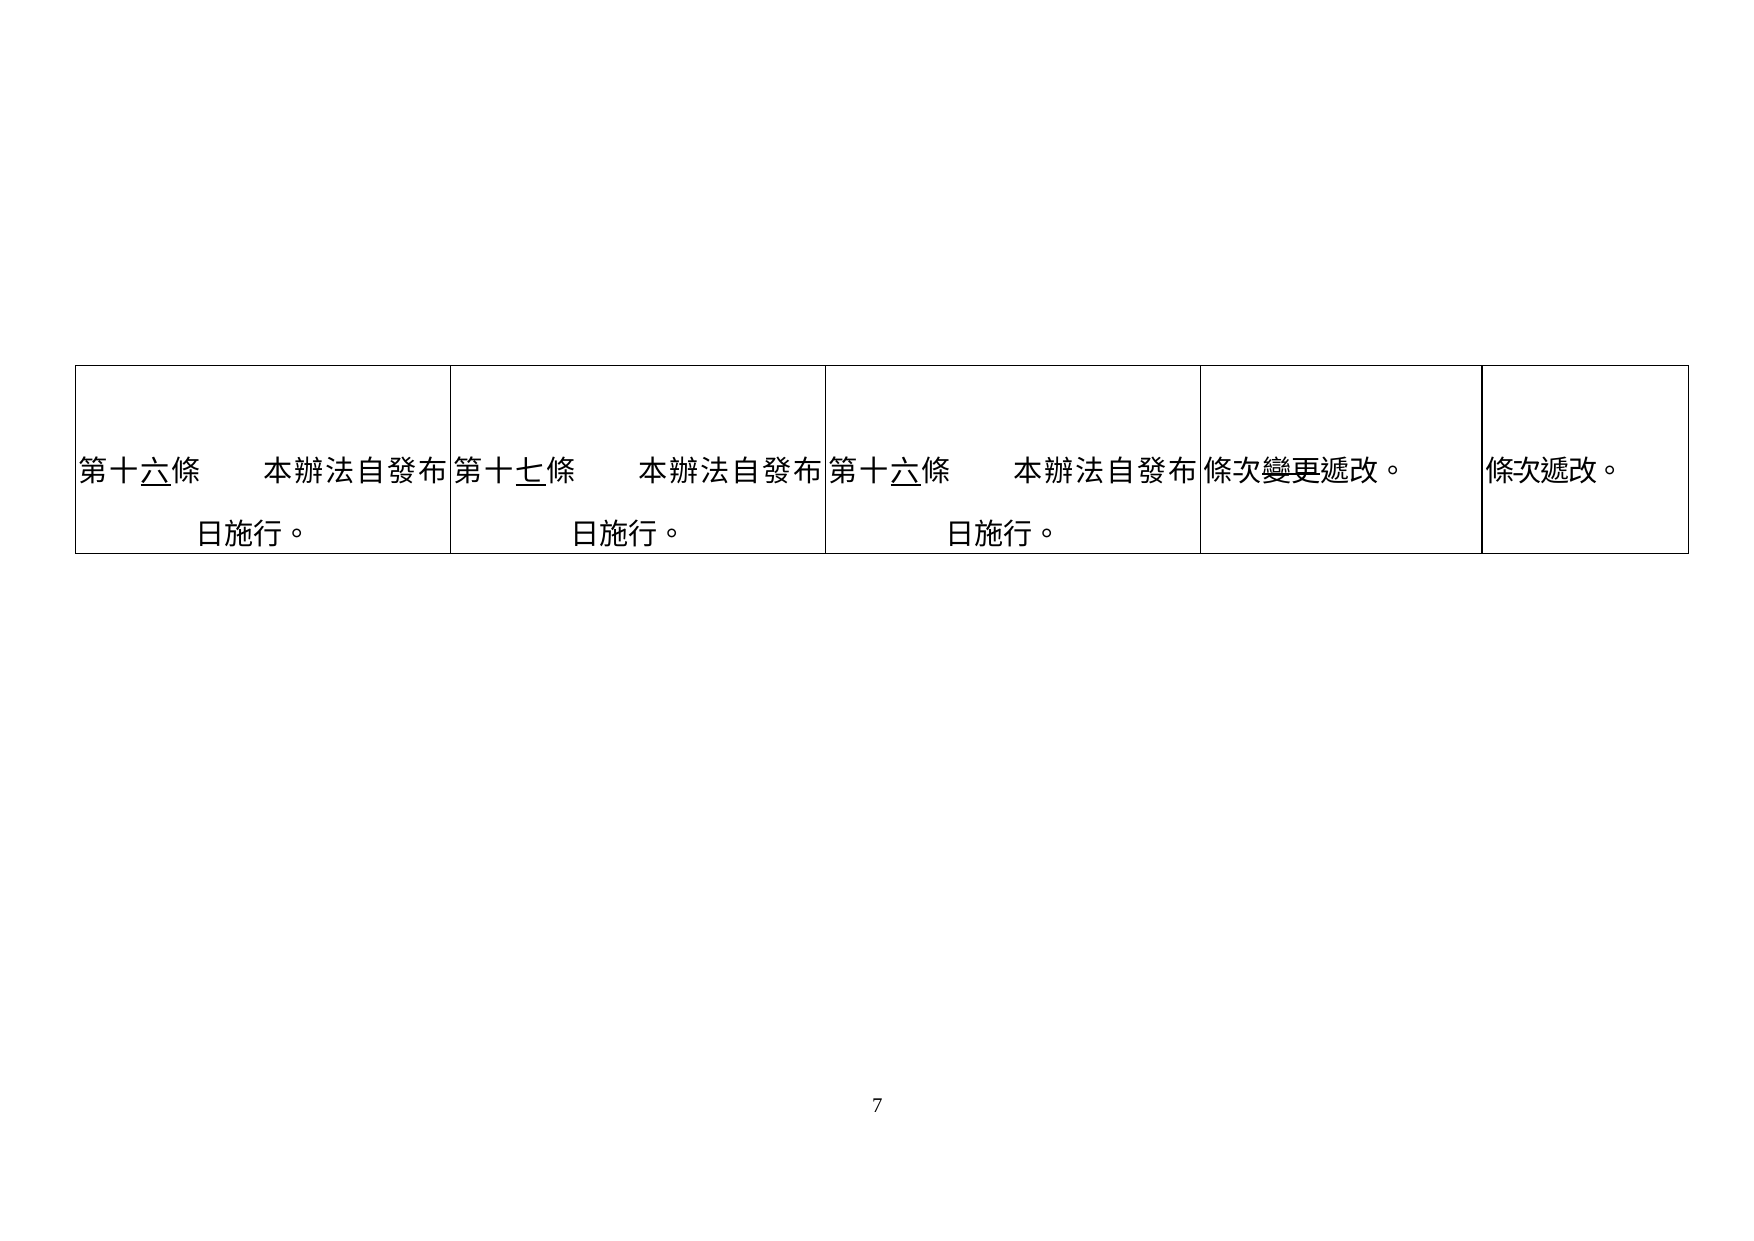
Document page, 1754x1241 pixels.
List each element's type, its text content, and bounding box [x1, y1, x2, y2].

table_cell 第十七條 本辦法自發布日施行。 [451, 366, 825, 552]
table_cell 第十六條 本辦法自發布日施行。 [826, 366, 1200, 552]
table_cell 條次遞改。 [1483, 366, 1688, 552]
table_cell 條次變更遞改。 [1201, 366, 1481, 552]
table_cell 第十六條 本辦法自發布日施行。 [76, 366, 450, 552]
